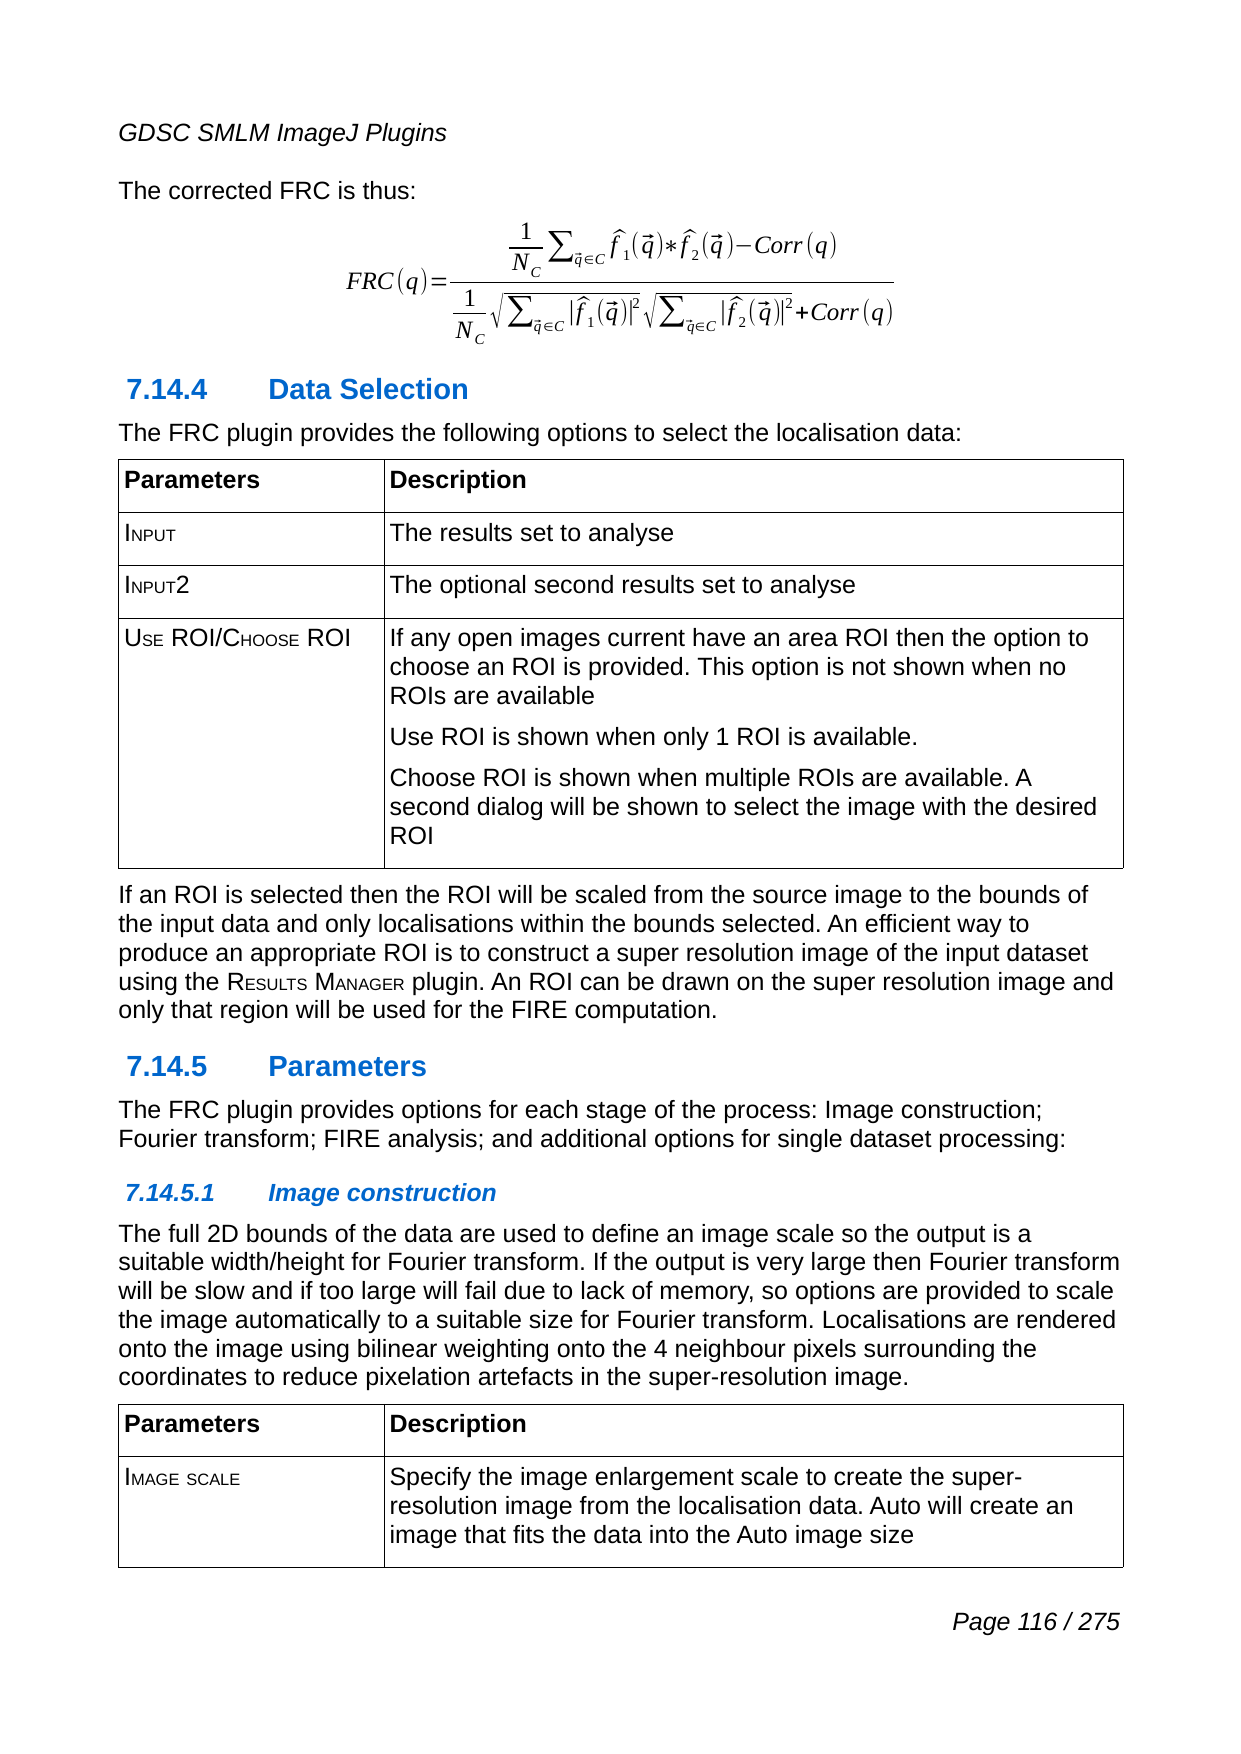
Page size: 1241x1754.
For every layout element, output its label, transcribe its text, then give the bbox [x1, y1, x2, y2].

text The full 2D bounds of the data are used to define an image scale so the output is a suitable width/height for Fourier transform. If the output is very large then Fourier transform will be slow and if too large will fail due to lack of memory, so options are provided to scale the image automatically to a suitable size for Fourier transform. Localisations are rendered onto the image using bilinear weighting onto the 4 neighbour pixels surrounding the coordinates to reduce pixelation artefacts in the super-resolution image. [118, 1219, 1122, 1391]
table_cell Specify the image enlargement scale to create the super-resolution image from the localisation data. Auto will create an image that fits the data into the Auto image size [385, 1457, 1123, 1567]
table_header Parameters [119, 460, 384, 512]
text The corrected FRC is thus: [118, 176, 1122, 205]
text The FRC plugin provides the following options to select the localisation data: [118, 418, 1122, 447]
subtitle Data Selection [118, 372, 1122, 405]
table_header Description [385, 1405, 1123, 1456]
table_cell Input2 [119, 566, 384, 617]
table_cell Image scale [119, 1457, 384, 1567]
table_cell The optional second results set to analyse [385, 566, 1123, 617]
table_header Description [385, 460, 1123, 512]
text If an ROI is selected then the ROI will be scaled from the source image to the bounds of the input data and only localisations within the bounds selected. An efficient way to produce an appropriate ROI is to construct a super resolution image of the input dataset using the Results Manager plugin. An ROI can be drawn on the super resolution image and only that region will be used for the FIRE computation. [118, 880, 1122, 1024]
text The FRC plugin provides options for each stage of the process: Image construction; Fourier transform; FIRE analysis; and additional options for single dataset processing: [118, 1095, 1122, 1153]
subtitle Image construction [118, 1178, 1122, 1206]
table_cell The results set to analyse [385, 513, 1123, 565]
table_cell Input [119, 513, 384, 565]
table_cell Use ROI/Choose ROI [119, 619, 384, 868]
subtitle Parameters [118, 1049, 1122, 1083]
table_cell If any open images current have an area ROI then the option to choose an ROI is provided. This option is not shown when no ROIs are available Use ROI is shown when only 1 ROI is available. Choose ROI is shown when multiple ROIs are available. A second dialog will be shown to select the image with the desired ROI [385, 619, 1123, 868]
table_header Parameters [119, 1405, 384, 1456]
